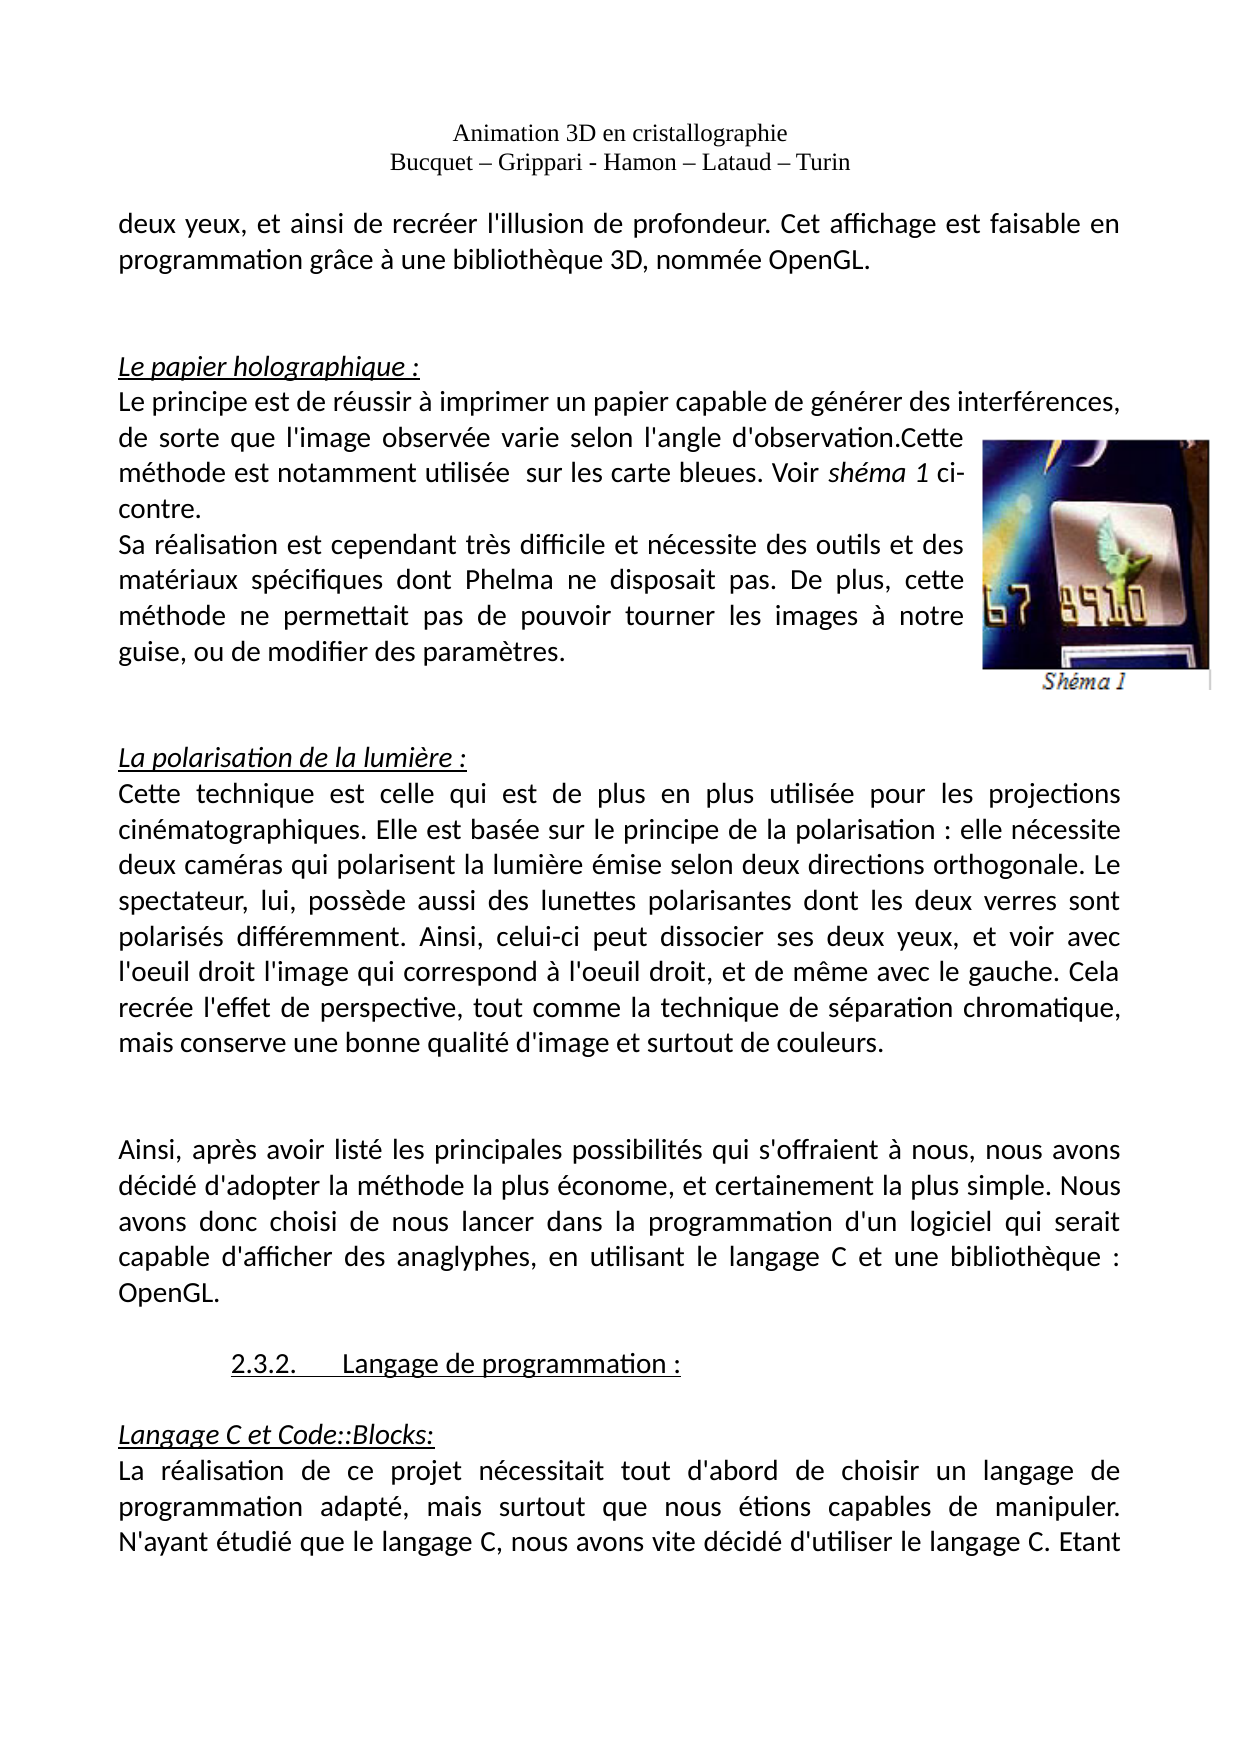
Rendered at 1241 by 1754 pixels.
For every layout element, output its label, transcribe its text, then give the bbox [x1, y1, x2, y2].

text Sa réalisation est cependant très difficile et nécessite des outils et des matériaux spécifiques dont Phelma ne disposait pas. De plus, cette méthode ne permettait pas de pouvoir tourner les images à notre guise, ou de modifier des paramètres. [118, 526, 964, 668]
text deux yeux, et ainsi de recréer l'illusion de profondeur. Cet affichage est faisable en programmation grâce à une bibliothèque 3D, nommée OpenGL. [118, 205, 1122, 276]
text Cette technique est celle qui est de plus en plus utilisée pour les projections cinématographiques. Elle est basée sur le principe de la polarisation : elle nécessite deux caméras qui polarisent la lumière émise selon deux directions orthogonale. Le spectateur, lui, possède aussi des lunettes polarisantes dont les deux verres sont polarisés différemment. Ainsi, celui-ci peut dissocier ses deux yeux, et voir avec l'oeuil droit l'image qui correspond à l'oeuil droit, et de même avec le gauche. Cela recrée l'effet de perspective, tout comme la technique de séparation chromatique, mais conserve une bonne qualité d'image et surtout de couleurs. [118, 775, 1122, 1060]
text La réalisation de ce projet nécessitait tout d'abord de choisir un langage de programmation adapté, mais surtout que nous étions capables de manipuler. N'ayant étudié que le langage C, nous avons vite décidé d'utiliser le langage C. Etant [118, 1452, 1122, 1559]
text La polarisation de la lumière : [118, 739, 1122, 775]
text Langage C et Code::Blocks: [118, 1416, 1122, 1452]
text Ainsi, après avoir listé les principales possibilités qui s'offraient à nous, nous avons décidé d'adopter la méthode la plus économe, et certainement la plus simple. Nous avons donc choisi de nous lancer dans la programmation d'un logiciel qui serait capable d'afficher des anaglyphes, en utilisant le langage C et une bibliothèque : OpenGL. [118, 1131, 1122, 1309]
text Le papier holographique : [118, 348, 1122, 383]
list Langage de programmation : [231, 1345, 1122, 1381]
text Le principe est de réussir à imprimer un papier capable de générer des interférences, de sorte que l'image observée varie selon l'angle d'observation.Cette méthode est notamment utilisée sur les carte bleues. Voir shéma 1 ci-contre. [118, 383, 1122, 526]
